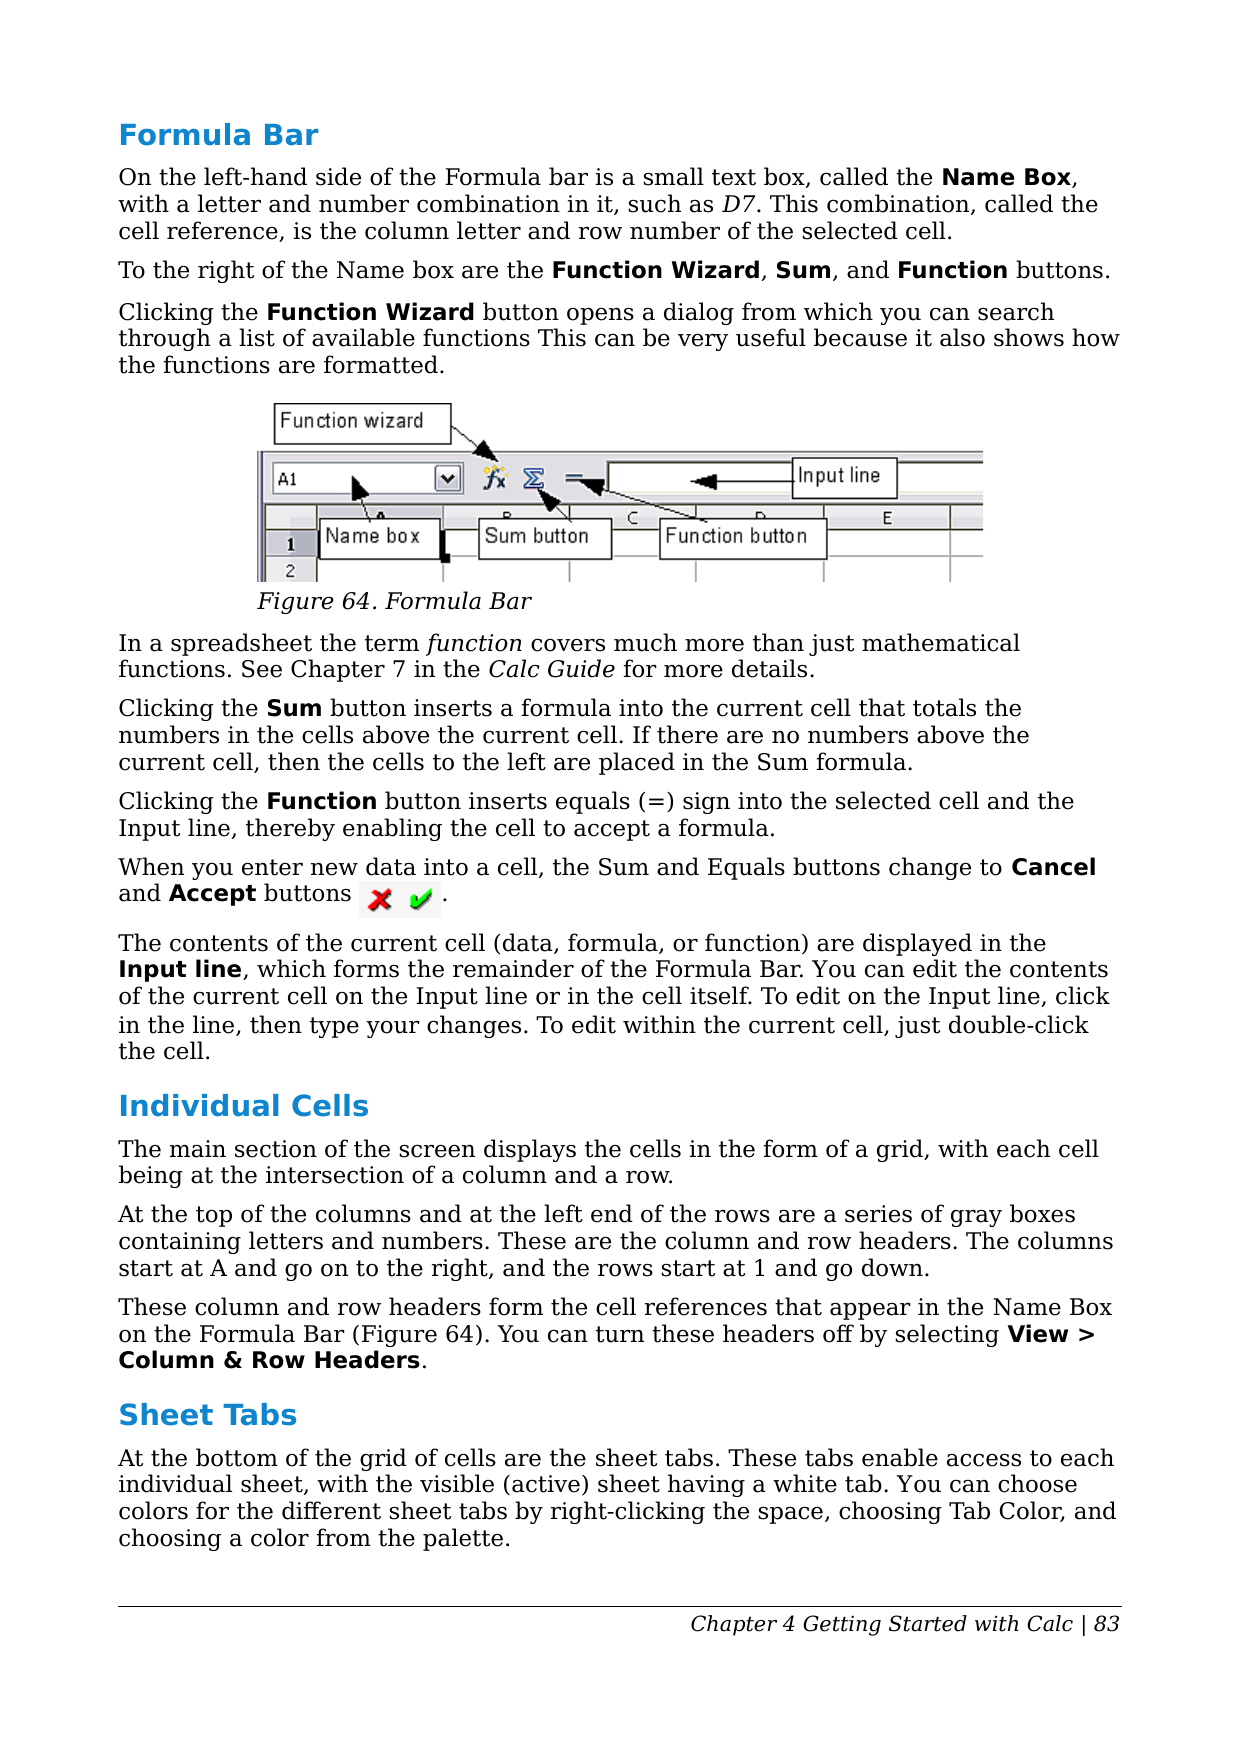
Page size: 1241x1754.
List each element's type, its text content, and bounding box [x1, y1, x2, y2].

text On the left-hand side of the Formula bar is a small text box, called the Name Box, with a letter and number combination in it, such as D7. This combination, called the cell reference, is the column letter and row number of the selected cell. [118, 164, 1122, 244]
text The contents of the current cell (data, formula, or function) are displayed in the Input line, which forms the remainder of the Formula Bar. You can edit the contents of the current cell on the Input line or in the cell itself. To edit on the Input line, click in the line, then type your changes. To edit within the current cell, just double-click the cell. [118, 930, 1122, 1065]
text At the bottom of the grid of cells are the sheet tabs. These tabs enable access to each individual sheet, with the visible (active) sheet having a white tab. You can choose colors for the different sheet tabs by right-clicking the space, choosing Tab Color, and choosing a color from the palette. [118, 1445, 1122, 1551]
subtitle Sheet Tabs [118, 1398, 1122, 1432]
subtitle Formula Bar [118, 118, 1122, 152]
text Clicking the Function Wizard button opens a dialog from which you can search through a list of available functions This can be very useful because it also shows how the functions are formatted. [118, 299, 1122, 379]
text When you enter new data into a cell, the Sum and Equals buttons change to Cancel and Accept buttons . [118, 854, 1122, 917]
text At the top of the columns and at the left end of the rows are a series of gray boxes containing letters and numbers. These are the column and row headers. The columns start at A and go on to the right, and the rows start at 1 and go down. [118, 1202, 1122, 1282]
text In a spreadsheet the term function covers much more than just mathematical functions. See Chapter 7 in the Calc Guide for more details. [118, 630, 1122, 683]
text Clicking the Function button inserts equals (=) sign into the selected cell and the Input line, thereby enabling the cell to accept a formula. [118, 788, 1122, 841]
text Clicking the Sum button inserts a formula into the current cell that totals the numbers in the cells above the current cell. If there are no numbers above the current cell, then the cells to the left are placed in the Sum formula. [118, 696, 1122, 776]
subtitle Individual Cells [118, 1089, 1122, 1123]
picture [257, 403, 984, 582]
text Figure 3. Formula Bar [257, 588, 983, 615]
picture [359, 881, 442, 918]
text The main section of the screen displays the cells in the form of a grid, with each cell being at the intersection of a column and a row. [118, 1136, 1122, 1189]
text These column and row headers form the cell references that appear in the Name Box on the Formula Bar (Figure 3). You can turn these headers off by selecting View > Column & Row Headers. [118, 1294, 1122, 1374]
text To the right of the Name box are the Function Wizard, Sum, and Function buttons. [118, 257, 1122, 284]
